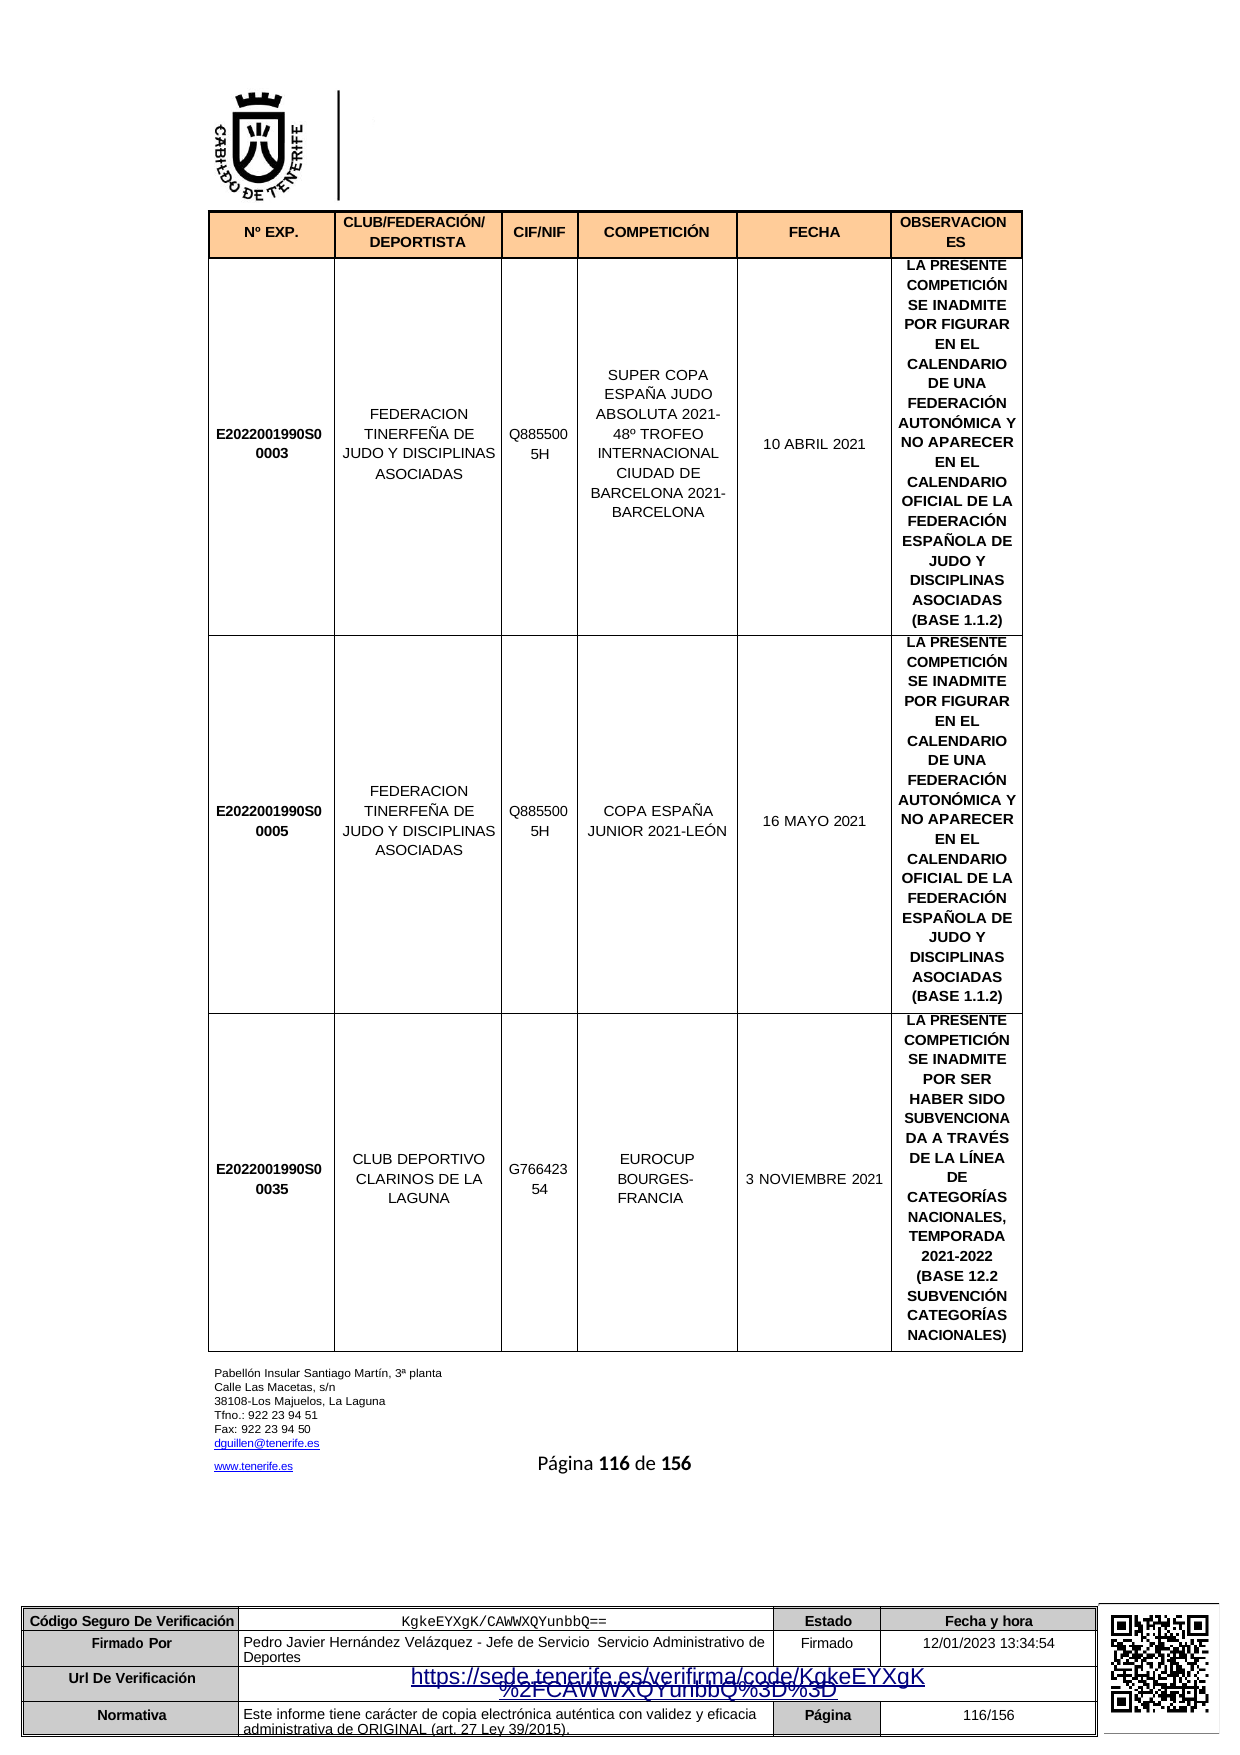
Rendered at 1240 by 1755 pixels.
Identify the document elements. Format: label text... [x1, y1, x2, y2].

table_cell E2022001990S0 0003 [209, 259, 334, 634]
table_cell SUPER COPA ESPAÑA JUDO ABSOLUTA 2021- 48º TROFEO INTERNACIONAL CIUDAD DE BARCELONA 2021- BARCELONA [578, 259, 737, 634]
table_cell EUROCUP BOURGES- FRANCIA [578, 1014, 737, 1351]
table_cell FEDERACION TINERFEÑA DE JUDO Y DISCIPLINAS ASOCIADAS [335, 636, 501, 1012]
text Fax: 922 23 94 50 [214, 1423, 1110, 1436]
table_cell LA PRESENTE COMPETICIÓN SE INADMITE POR FIGURAR EN EL CALENDARIO DE UNA FEDERACIÓN AUTONÓMICA Y NO APARECER EN EL CALENDARIO OFICIAL DE LA FEDERACIÓN ESPAÑOLA DE JUDO Y DISCIPLINAS ASOCIADAS (BASE 1.1.2) [892, 259, 1022, 634]
table_cell Q885500 5H [502, 259, 577, 634]
table_cell COPA ESPAÑA JUNIOR 2021-LEÓN [578, 636, 737, 1012]
table_cell G766423 54 [502, 1014, 577, 1351]
table_header CLUB/FEDERACIÓN/ DEPORTISTA [336, 213, 501, 257]
table_cell 3 NOVIEMBRE 2021 [738, 1014, 891, 1351]
table_header OBSERVACION ES [892, 213, 1021, 257]
table_cell 10 ABRIL 2021 [738, 259, 891, 634]
text dguillen@tenerife.es [214, 1437, 1110, 1450]
table_header COMPETICIÓN [579, 213, 736, 257]
table_cell E2022001990S0 0005 [209, 636, 334, 1012]
text www.tenerife.es Página 116 de 156 [214, 1450, 1110, 1476]
table_cell 16 MAYO 2021 [738, 636, 891, 1012]
table_header CIF/NIF [503, 213, 577, 257]
table_cell E2022001990S0 0035 [209, 1014, 334, 1351]
table_header Nº EXP. [210, 213, 334, 257]
text 38108-Los Majuelos, La Laguna Tfno.: 922 23 94 51 [214, 1395, 413, 1422]
text Pabellón Insular Santiago Martín, 3ª planta Calle Las Macetas, s/n [214, 1367, 467, 1394]
table_cell LA PRESENTE COMPETICIÓN SE INADMITE POR SER HABER SIDO SUBVENCIONA DA A TRAVÉS DE LA LÍNEA DE CATEGORÍAS NACIONALES, TEMPORADA 2021-2022 (BASE 12.2 SUBVENCIÓN CATEGORÍAS NACIONALES) [892, 1014, 1022, 1351]
table_cell CLUB DEPORTIVO CLARINOS DE LA LAGUNA [335, 1014, 501, 1351]
table_cell FEDERACION TINERFEÑA DE JUDO Y DISCIPLINAS ASOCIADAS [335, 259, 501, 634]
table_cell Q885500 5H [502, 636, 577, 1012]
table_header FECHA [738, 213, 890, 257]
table_cell LA PRESENTE COMPETICIÓN SE INADMITE POR FIGURAR EN EL CALENDARIO DE UNA FEDERACIÓN AUTONÓMICA Y NO APARECER EN EL CALENDARIO OFICIAL DE LA FEDERACIÓN ESPAÑOLA DE JUDO Y DISCIPLINAS ASOCIADAS (BASE 1.1.2) [892, 636, 1022, 1012]
